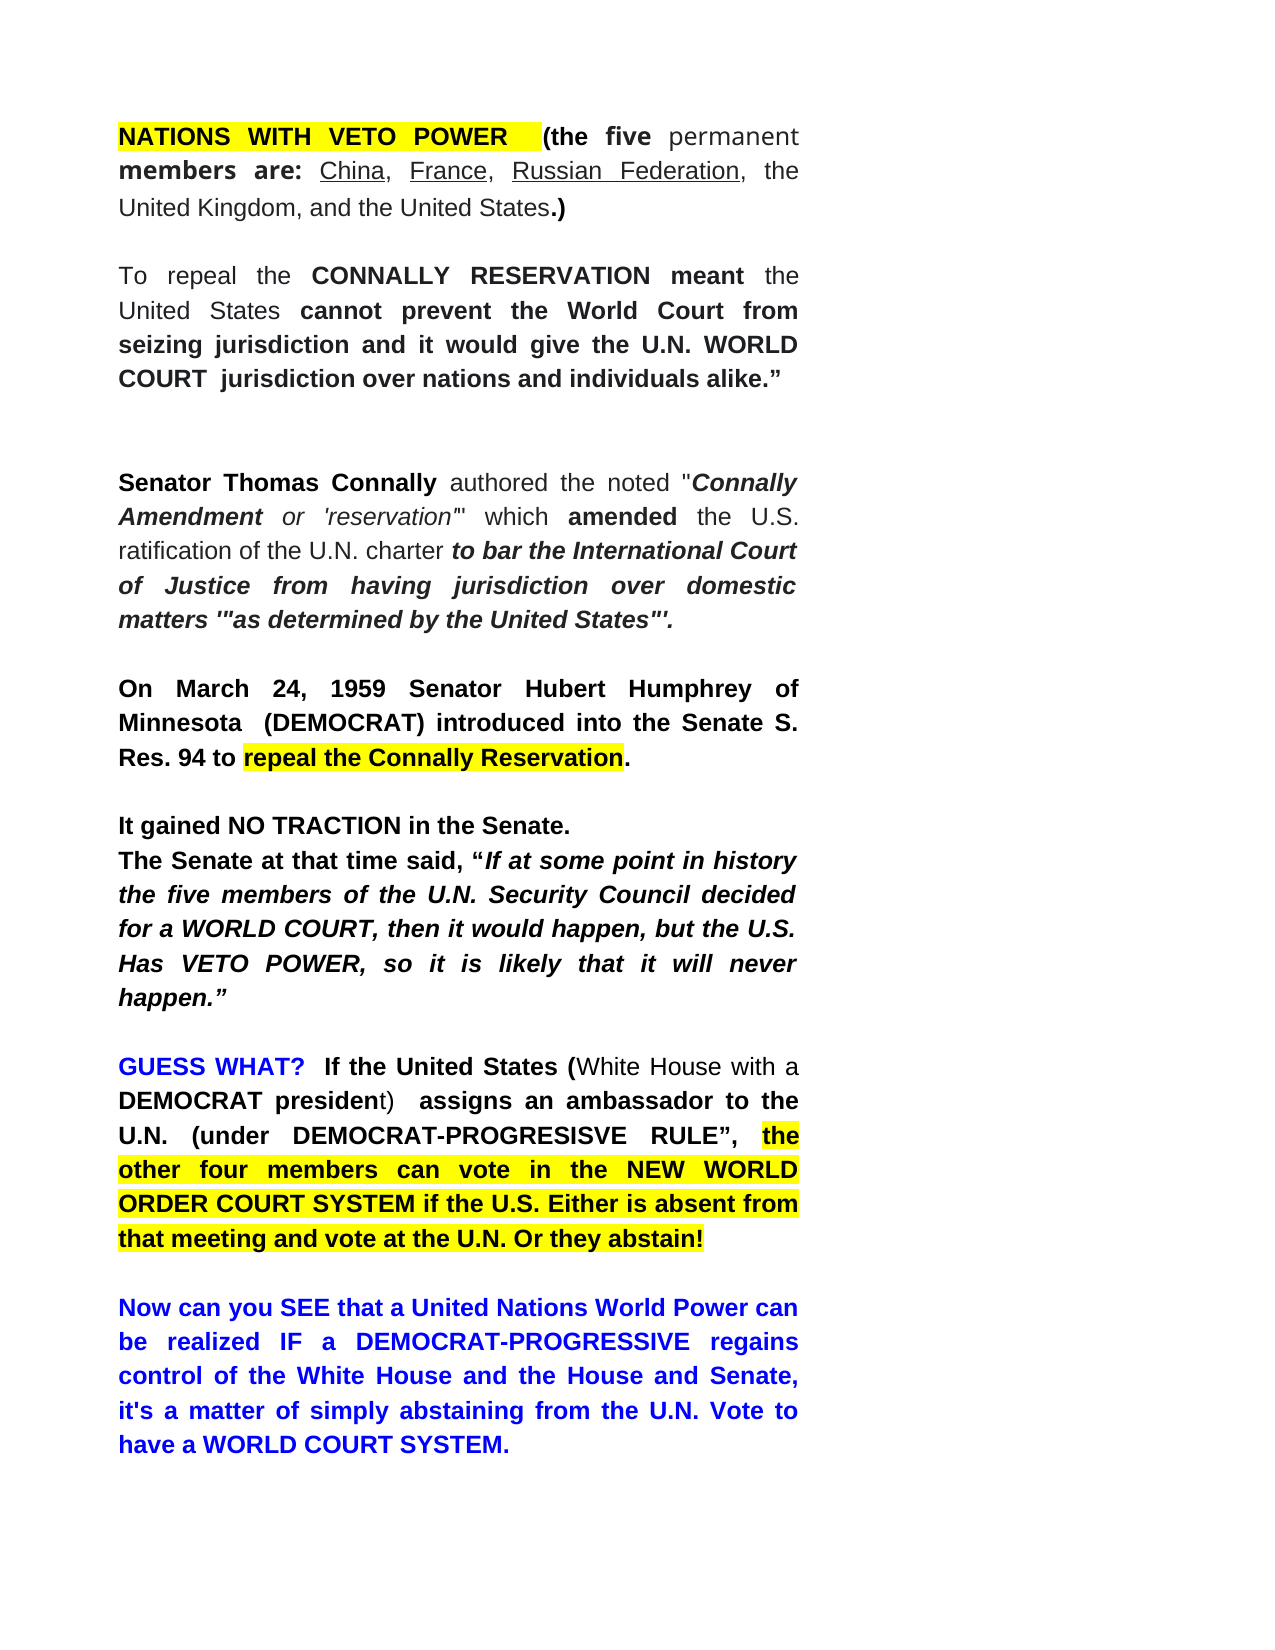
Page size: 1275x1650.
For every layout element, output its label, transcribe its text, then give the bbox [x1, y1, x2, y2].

text Now can you SEE that a United Nations World Power can be realized IF a DEMOCRAT-PROGRESSIVE regains control of the White House and the House and Senate, it's a matter of simply abstaining from the U.N. Vote to have a WORLD COURT SYSTEM. [118, 1287, 799, 1459]
text To repeal the CONNALLY RESERVATION meant the United States cannot prevent the World Court from seizing jurisdiction and it would give the U.N. WORLD COURT jurisdiction over nations and individuals alike.” [118, 256, 799, 393]
text Senator Thomas Connally authored the noted "Connally Amendment or 'reservation'" which amended the U.S. ratification of the U.N. charter to bar the International Court of Justice from having jurisdiction over domestic matters '"as determined by the United States"'. [118, 462, 799, 634]
text On March 24, 1959 Senator Hubert Humphrey of Minnesota (DEMOCRAT) introduced into the Senate S. Res. 94 to repeal the Connally Reservation. [118, 668, 799, 771]
text NATIONS WITH VETO POWER (the five permanent members are: China, France, Russian Federation, the United Kingdom, and the United States.) [118, 118, 799, 221]
text The Senate at that time said, “If at some point in history the five members of the U.N. Security Council decided for a WORLD COURT, then it would happen, but the U.S. Has VETO POWER, so it is likely that it will never happen.” [118, 840, 799, 1012]
text GUESS WHAT? If the United States (White House with a DEMOCRAT president) assigns an ambassador to the U.N. (under DEMOCRAT-PROGRESISVE RULE”, the other four members can vote in the NEW WORLD ORDER COURT SYSTEM if the U.S. Either is absent from that meeting and vote at the U.N. Or they abstain! [118, 1046, 799, 1252]
text It gained NO TRACTION in the Senate. [118, 806, 799, 840]
